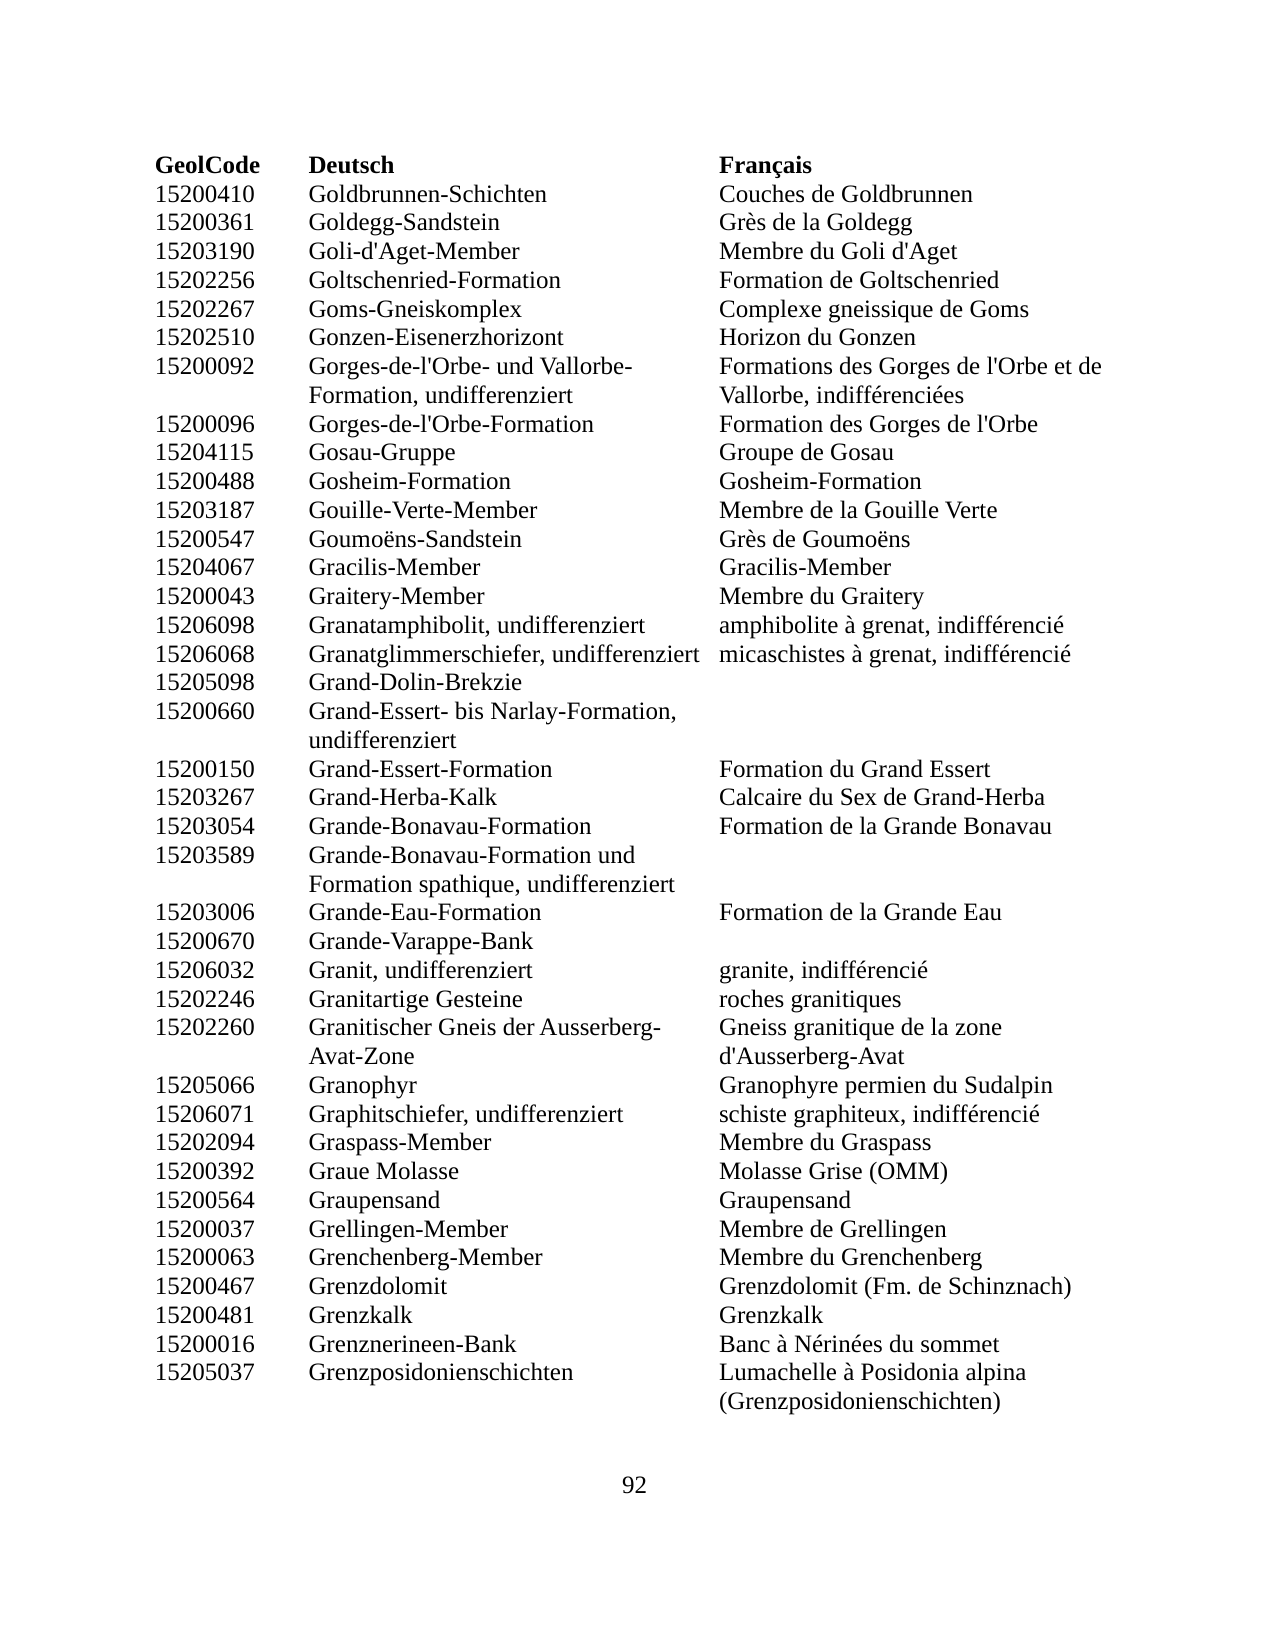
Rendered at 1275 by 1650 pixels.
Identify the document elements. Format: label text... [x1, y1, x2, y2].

table_cell Grenzkalk [304, 1300, 714, 1329]
table_cell 15200096 [150, 409, 304, 437]
table_cell Granatamphibolit, undifferenziert [304, 610, 714, 639]
table_cell Gosheim-Formation [304, 466, 714, 495]
table_cell 15203187 [150, 495, 304, 524]
table_cell Gouille-Verte-Member [304, 495, 714, 524]
table_cell roches granitiques [714, 984, 1125, 1012]
table_cell Grenznerineen-Bank [304, 1329, 714, 1357]
table_cell Membre de la Gouille Verte [714, 495, 1125, 524]
table_cell Membre du Graspass [714, 1128, 1125, 1156]
table_cell 15205037 [150, 1358, 304, 1415]
table_cell Grès de Goumoëns [714, 524, 1125, 552]
table_cell Goldbrunnen-Schichten [304, 179, 714, 207]
table_cell 15200670 [150, 926, 304, 955]
table_cell Membre du Grenchenberg [714, 1243, 1125, 1271]
table_cell Grande-Varappe-Bank [304, 926, 714, 955]
table_cell 15202267 [150, 294, 304, 322]
table_cell 15200150 [150, 754, 304, 782]
table_cell Grande-Bonavau-Formation [304, 811, 714, 840]
table_cell Formations des Gorges de l'Orbe et de Vallorbe, indifférenciées [714, 351, 1125, 409]
table_cell Graspass-Member [304, 1128, 714, 1156]
table_cell 15206071 [150, 1099, 304, 1127]
table_cell 15200564 [150, 1185, 304, 1214]
table_cell 15200660 [150, 696, 304, 754]
table_cell Granatglimmerschiefer, undifferenziert [304, 639, 714, 667]
table_cell Graue Molasse [304, 1156, 714, 1185]
table_cell Grand-Herba-Kalk [304, 783, 714, 811]
table_cell 15206032 [150, 955, 304, 984]
table_cell Grenchenberg-Member [304, 1243, 714, 1271]
table_cell amphibolite à grenat, indifférencié [714, 610, 1125, 639]
table_cell [714, 668, 1125, 696]
table_cell Formation de la Grande Bonavau [714, 811, 1125, 840]
table_cell Membre du Goli d'Aget [714, 236, 1125, 265]
table_cell 15202246 [150, 984, 304, 1012]
table_cell 15205066 [150, 1070, 304, 1099]
table_cell granite, indifférencié [714, 955, 1125, 984]
table_cell Calcaire du Sex de Grand-Herba [714, 783, 1125, 811]
table_cell 15200481 [150, 1300, 304, 1329]
table_cell 15202510 [150, 323, 304, 351]
table_cell 15200467 [150, 1271, 304, 1300]
table_header Deutsch [304, 150, 714, 179]
table_cell Grande-Eau-Formation [304, 898, 714, 926]
table_cell 15202256 [150, 265, 304, 294]
table_cell Groupe de Gosau [714, 438, 1125, 466]
table_cell 15206098 [150, 610, 304, 639]
table_cell 15203267 [150, 783, 304, 811]
table_cell Granitartige Gesteine [304, 984, 714, 1012]
table_cell 15200361 [150, 208, 304, 236]
table_cell Grand-Dolin-Brekzie [304, 668, 714, 696]
table_cell Goldegg-Sandstein [304, 208, 714, 236]
table_cell 15203054 [150, 811, 304, 840]
table_cell Horizon du Gonzen [714, 323, 1125, 351]
table_cell Granitischer Gneis der Ausserberg-Avat-Zone [304, 1013, 714, 1070]
table_cell Formation des Gorges de l'Orbe [714, 409, 1125, 437]
table_cell 15204067 [150, 553, 304, 581]
table_cell Gracilis-Member [304, 553, 714, 581]
table_cell Formation du Grand Essert [714, 754, 1125, 782]
table_cell Gneiss granitique de la zone d'Ausserberg-Avat [714, 1013, 1125, 1070]
table_cell Couches de Goldbrunnen [714, 179, 1125, 207]
table_cell Lumachelle à Posidonia alpina (Grenzposidonienschichten) [714, 1358, 1125, 1415]
table_cell 15200392 [150, 1156, 304, 1185]
table_cell 15203190 [150, 236, 304, 265]
table_cell Molasse Grise (OMM) [714, 1156, 1125, 1185]
table_cell Complexe gneissique de Goms [714, 294, 1125, 322]
table_cell Grellingen-Member [304, 1214, 714, 1242]
table_cell Banc à Nérinées du sommet [714, 1329, 1125, 1357]
table_cell Graupensand [304, 1185, 714, 1214]
table_cell 15200488 [150, 466, 304, 495]
table_cell Gorges-de-l'Orbe-Formation [304, 409, 714, 437]
table_cell 15200063 [150, 1243, 304, 1271]
table_cell schiste graphiteux, indifférencié [714, 1099, 1125, 1127]
table_cell Granit, undifferenziert [304, 955, 714, 984]
table_cell 15202094 [150, 1128, 304, 1156]
table_cell 15204115 [150, 438, 304, 466]
table_cell 15205098 [150, 668, 304, 696]
table_cell 15200547 [150, 524, 304, 552]
table_cell Grande-Bonavau-Formation und Formation spathique, undifferenziert [304, 840, 714, 897]
table_cell Formation de Goltschenried [714, 265, 1125, 294]
table_cell Graitery-Member [304, 581, 714, 610]
table_cell Goumoëns-Sandstein [304, 524, 714, 552]
table_cell [714, 926, 1125, 955]
table_cell Gosau-Gruppe [304, 438, 714, 466]
table_cell 15200410 [150, 179, 304, 207]
table_cell Gracilis-Member [714, 553, 1125, 581]
table_cell Grenzdolomit (Fm. de Schinznach) [714, 1271, 1125, 1300]
table_cell Grand-Essert-Formation [304, 754, 714, 782]
table_cell Gorges-de-l'Orbe- und Vallorbe-Formation, undifferenziert [304, 351, 714, 409]
table_cell Grenzkalk [714, 1300, 1125, 1329]
table_cell Formation de la Grande Eau [714, 898, 1125, 926]
table_cell Graphitschiefer, undifferenziert [304, 1099, 714, 1127]
table_header Français [714, 150, 1125, 179]
table_cell Grand-Essert- bis Narlay-Formation, undifferenziert [304, 696, 714, 754]
table_cell Goms-Gneiskomplex [304, 294, 714, 322]
table_cell 15203006 [150, 898, 304, 926]
table_cell 15200043 [150, 581, 304, 610]
table_cell Membre de Grellingen [714, 1214, 1125, 1242]
table_cell 15202260 [150, 1013, 304, 1070]
table_cell 15206068 [150, 639, 304, 667]
table_cell [714, 840, 1125, 897]
table_cell 15200037 [150, 1214, 304, 1242]
table_cell Grenzdolomit [304, 1271, 714, 1300]
table_cell Granophyre permien du Sudalpin [714, 1070, 1125, 1099]
table_cell Granophyr [304, 1070, 714, 1099]
table_cell micaschistes à grenat, indifférencié [714, 639, 1125, 667]
table_cell 15200016 [150, 1329, 304, 1357]
table_cell Membre du Graitery [714, 581, 1125, 610]
table_cell 15200092 [150, 351, 304, 409]
table_cell Goltschenried-Formation [304, 265, 714, 294]
table_cell Gosheim-Formation [714, 466, 1125, 495]
table_cell Grès de la Goldegg [714, 208, 1125, 236]
table_cell Grenzposidonienschichten [304, 1358, 714, 1415]
table_header GeolCode [150, 150, 304, 179]
table_cell Gonzen-Eisenerzhorizont [304, 323, 714, 351]
table_cell 15203589 [150, 840, 304, 897]
table_cell Graupensand [714, 1185, 1125, 1214]
table_cell [714, 696, 1125, 754]
table_cell Goli-d'Aget-Member [304, 236, 714, 265]
